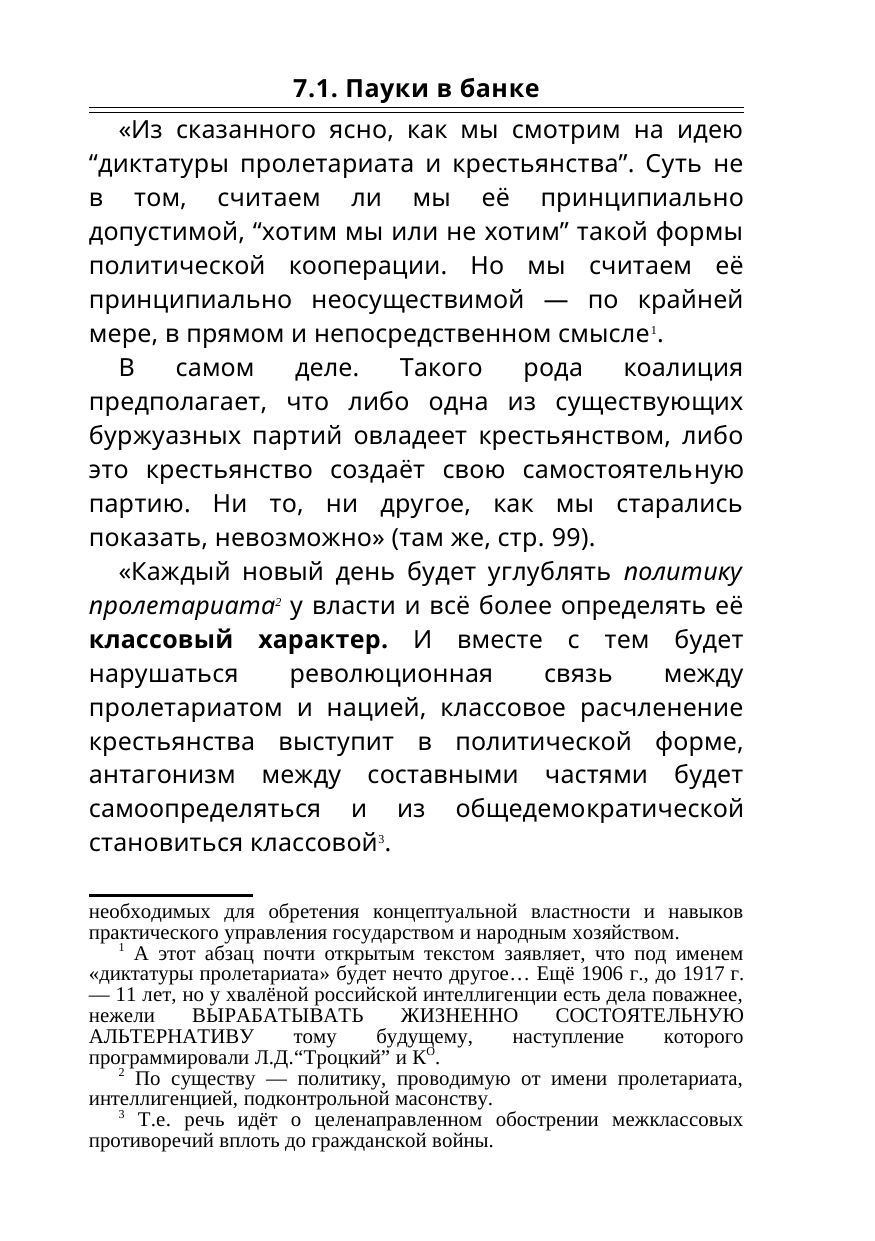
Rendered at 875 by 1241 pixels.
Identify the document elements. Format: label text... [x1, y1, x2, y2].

text «Каждый новый день будет углублять политику пролета­риата у власти и всё более определять её классовый харак­тер. И вместе с тем будет нарушаться революционная связь между пролетариатом и нацией, классовое расчленение кресть­янства выступит в политической форме, антагонизм между составными частями будет самоопределяться и из общедемо­кратической становиться классовой. [89, 554, 744, 859]
text «Из сказанного ясно, как мы смотрим на идею “диктатуры пролетариата и крестьянства”. Суть не в том, считаем ли мы её принципиально допустимой, “хотим мы или не хотим” такой формы политической кооперации. Но мы считаем её принципиально неосуществимой — по крайней мере, в прямом и непосредственном смысле. [89, 113, 744, 350]
text В самом деле. Такого рода коалиция предполагает, что либо одна из существующих буржуазных партий овладеет крестьянством, либо это крестьянство создаёт свою самостоятель­ную партию. Ни то, ни другое, как мы старались показать, невозможно» (там же, стр. 99). [89, 350, 744, 554]
text Т.е. речь идёт о целенаправленном обострении межклассовых противоречий вплоть до гражданской войны. [89, 1110, 744, 1152]
text необходимых для обретения концептуальной властности и навыков практического управления государством и народным хозяйством. [89, 902, 744, 943]
text По существу — политику, проводимую от имени пролетариата, интеллигенцией, подконтрольной масонству. [89, 1068, 744, 1110]
text А этот абзац почти открытым текстом заявляет, что под именем «диктатуры пролетариата» будет нечто другое… Ещё 1906 г., до 1917 г. — 11 лет, но у хвалёной российской интеллигенции есть дела поважнее, нежели ВЫРАБАТЫВАТЬ ЖИЗНЕННО СОСТОЯТЕЛЬНУЮ АЛЬТЕРНАТИВУ тому будущему, наступление которого программировали Л.Д.“Троц­кий” и КО. [89, 943, 744, 1068]
